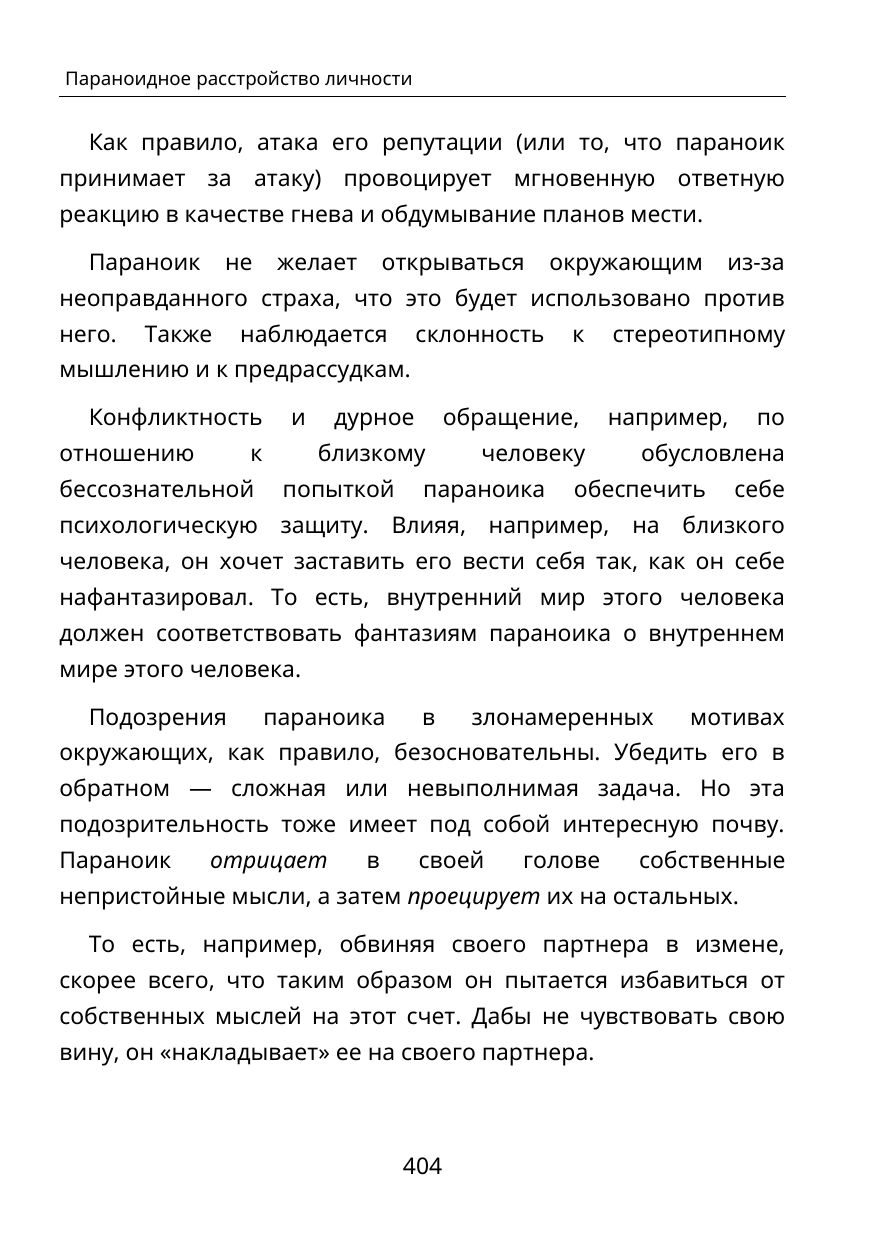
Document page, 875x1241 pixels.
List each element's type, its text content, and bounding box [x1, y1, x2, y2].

text Как правило, атака его репутации (или то, что параноик принимает за атаку) провоцирует мгновенную ответную реакцию в качестве гнева и обдумывание планов мести. [59, 126, 786, 229]
text Подозрения параноика в злонамеренных мотивах окружающих, как правило, безосновательны. Убедить его в обратном — сложная или невыполнимая задача. Но эта подозрительность тоже имеет под собой интересную почву. Параноик отрицает в своей голове собственные непристойные мысли, а затем проецирует их на остальных. [59, 700, 786, 911]
text Конфликтность и дурное обращение, например, по отношению к близкому человеку обусловлена бессознательной попыткой параноика обеспечить себе психологическую защиту. Влияя, например, на близкого человека, он хочет заставить его вести себя так, как он себе нафантазировал. То есть, внутренний мир этого человека должен соответствовать фантазиям параноика о внутреннем мире этого человека. [59, 401, 786, 684]
text То есть, например, обвиняя своего партнера в измене, скорее всего, что таким образом он пытается избавиться от собственных мыслей на этот счет. Дабы не чувствовать свою вину, он «накладывает» ее на своего партнера. [59, 928, 786, 1067]
text Параноик не желает открываться окружающим из-за неоправданного страха, что это будет использовано против него. Также наблюдается склонность к стереотипному мышлению и к предрассудкам. [59, 246, 786, 385]
